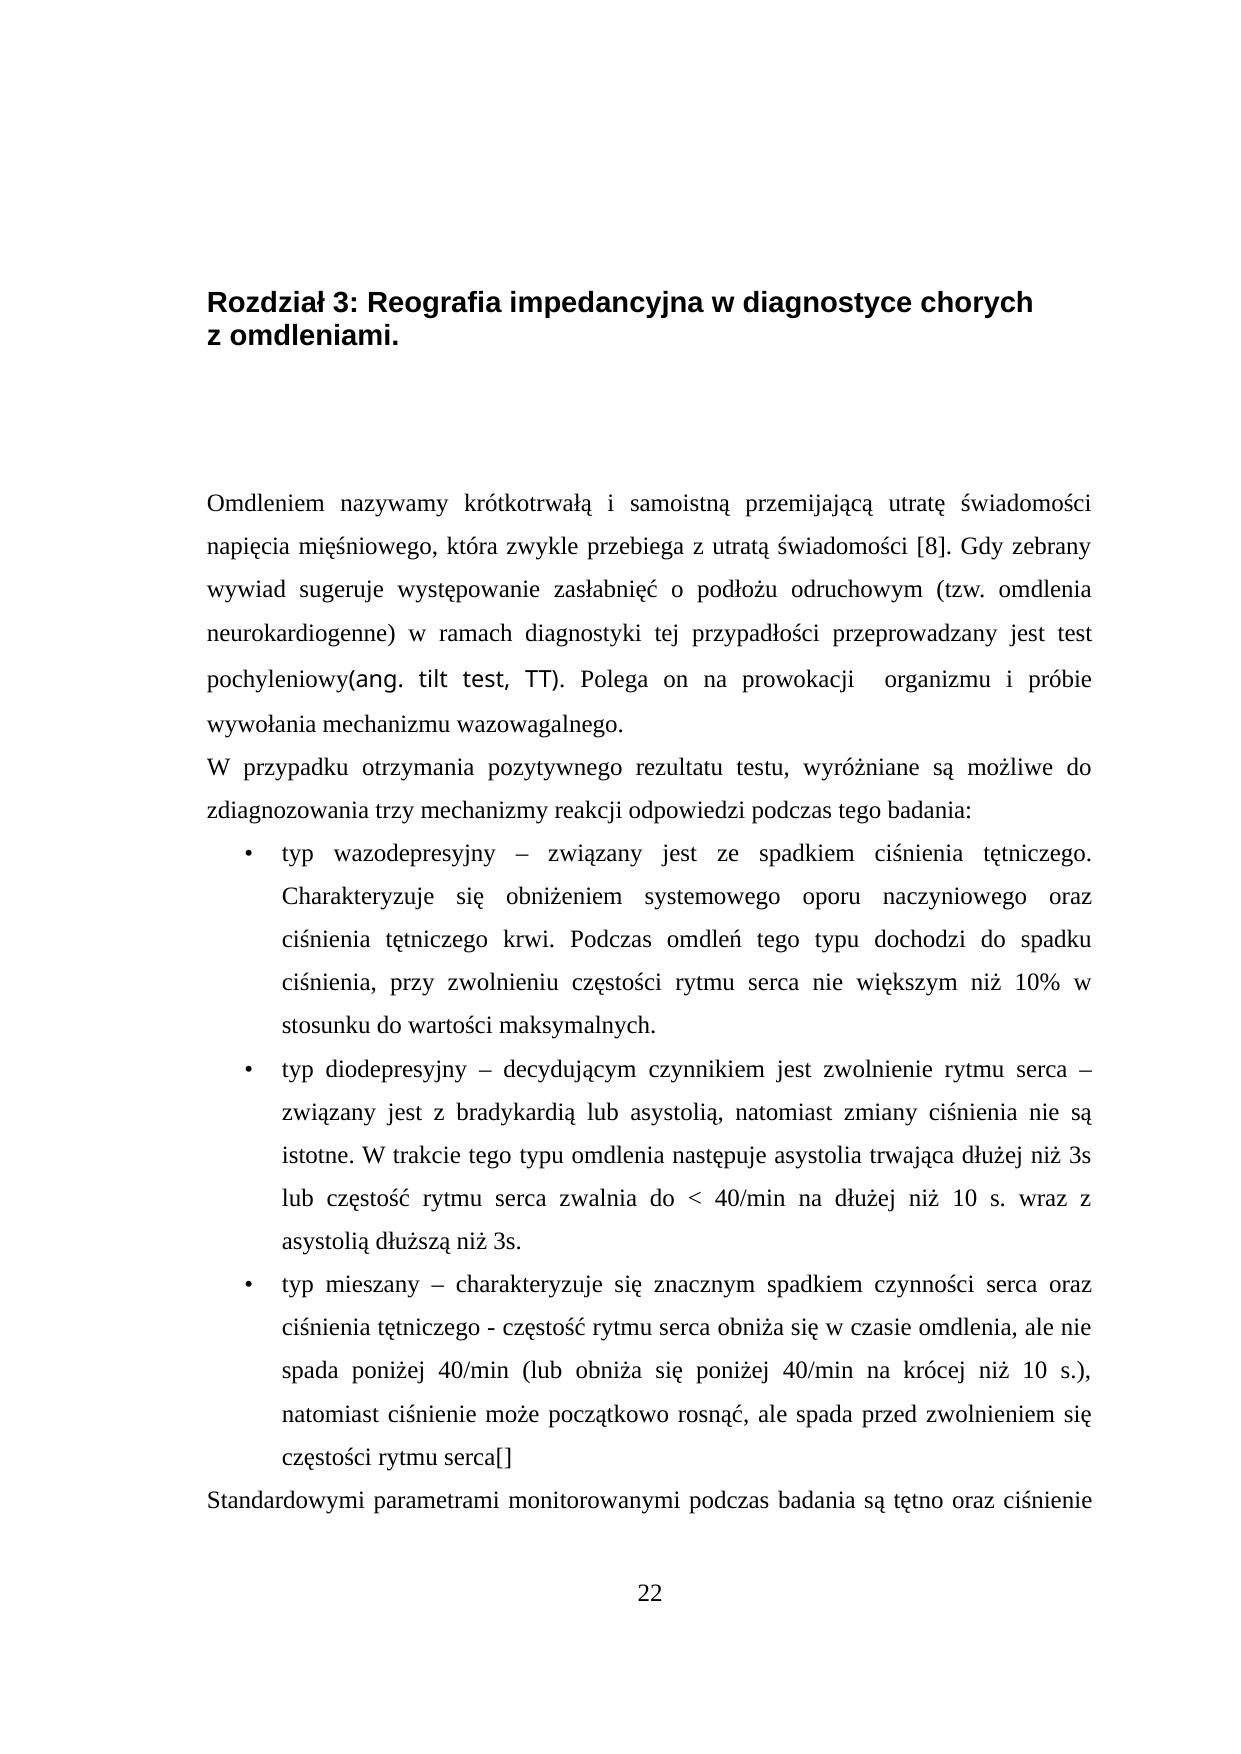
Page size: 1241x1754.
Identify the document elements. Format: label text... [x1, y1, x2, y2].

list typ mieszany – charakteryzuje się znacznym spadkiem czynności serca oraz ciśnienia tętniczego - częstość rytmu serca obniża się w czasie omdlenia, ale nie spada poniżej 40/min (lub obniża się poniżej 40/min na krócej niż 10 s.), natomiast ciśnienie może początkowo rosnąć, ale spada przed zwolnieniem się częstości rytmu serca[] [244, 1269, 1093, 1471]
text W przypadku otrzymania pozytywnego rezultatu testu, wyróżniane są możliwe do zdiagnozowania trzy mechanizmy reakcji odpowiedzi podczas tego badania: [207, 752, 1093, 824]
subtitle Rozdział 3: Reografia impedancyjna w diagnostyce chorych z omdleniami. [207, 285, 1093, 352]
text Standardowymi parametrami monitorowanymi podczas badania są tętno oraz ciśnienie [207, 1485, 1093, 1514]
list typ wazodepresyjny – związany jest ze spadkiem ciśnienia tętniczego. Charakteryzuje się obniżeniem systemowego oporu naczyniowego oraz ciśnienia tętniczego krwi. Podczas omdleń tego typu dochodzi do spadku ciśnienia, przy zwolnieniu częstości rytmu serca nie większym niż 10% w stosunku do wartości maksymalnych. [244, 838, 1093, 1039]
text Omdleniem nazywamy krótkotrwałą i samoistną przemijającą utratę świadomości napięcia mięśniowego, która zwykle przebiega z utratą świadomości [8]. Gdy zebrany wywiad sugeruje występowanie zasłabnięć o podłożu odruchowym (tzw. omdlenia neurokardiogenne) w ramach diagnostyki tej przypadłości przeprowadzany jest test pochyleniowy(ang. tilt test, TT). Polega on na prowokacji organizmu i próbie wywołania mechanizmu wazowagalnego. [207, 488, 1093, 737]
list typ diodepresyjny – decydującym czynnikiem jest zwolnienie rytmu serca – związany jest z bradykardią lub asystolią, natomiast zmiany ciśnienia nie są istotne. W trakcie tego typu omdlenia następuje asystolia trwająca dłużej niż 3s lub częstość rytmu serca zwalnia do < 40/min na dłużej niż 10 s. wraz z asystolią dłuższą niż 3s. [244, 1054, 1093, 1255]
